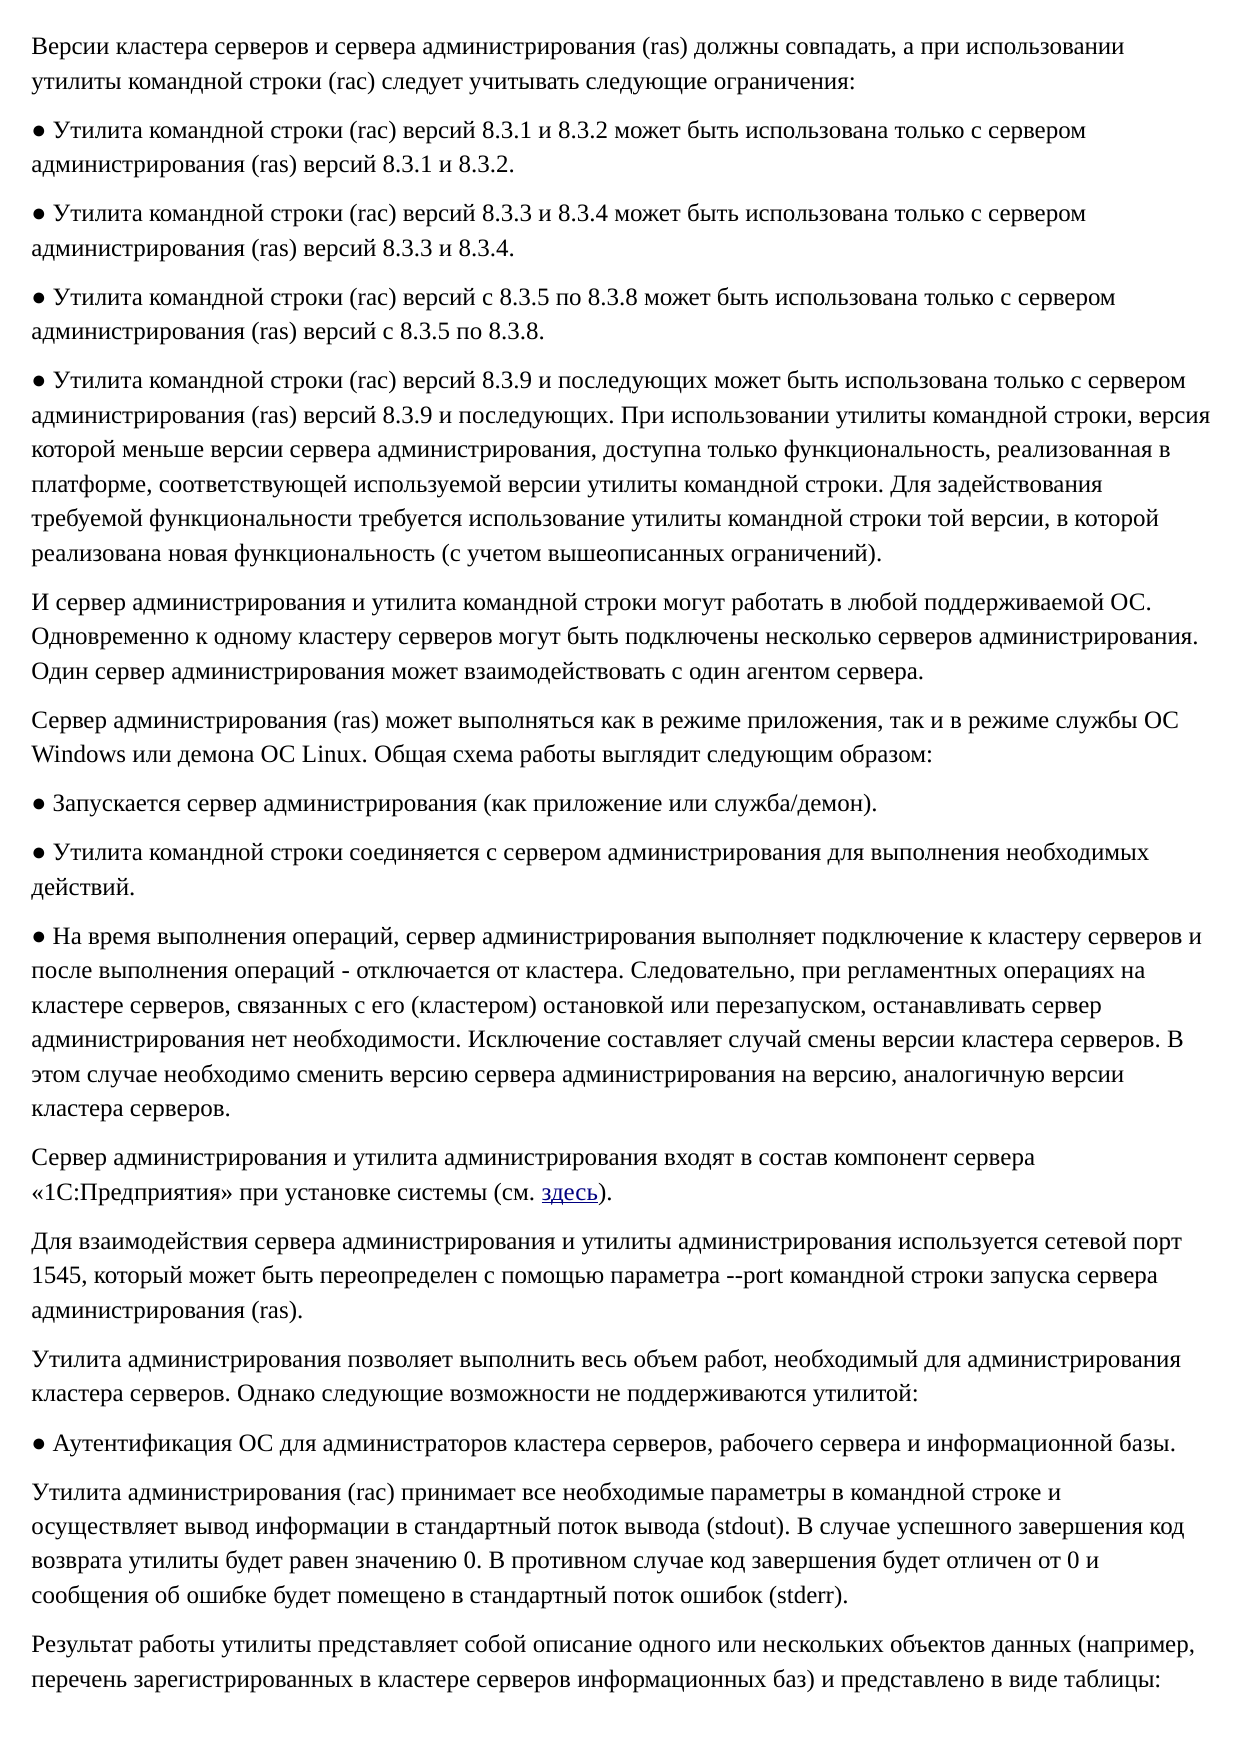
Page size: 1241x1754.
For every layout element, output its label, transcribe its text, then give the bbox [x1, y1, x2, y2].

text ● Запускается сервер администрирования (как приложение или служба/демон). [31, 788, 1212, 817]
text ● Утилита командной строки (rac) версий с 8.3.5 по 8.3.8 может быть использована только с сервером администрирования (ras) версий с 8.3.5 по 8.3.8. [31, 282, 1212, 345]
text ● Утилита командной строки соединяется с сервером администрирования для выполнения необходимых действий. [31, 837, 1212, 901]
text Утилита администрирования (rac) принимает все необходимые параметры в командной строке и осуществляет вывод информации в стандартный поток вывода (stdout). В случае успешного завершения код возврата утилиты будет равен значению 0. В противном случае код завершения будет отличен от 0 и сообщения об ошибке будет помещено в стандартный поток ошибок (stderr). [31, 1477, 1212, 1609]
text ● Утилита командной строки (rac) версий 8.3.3 и 8.3.4 может быть использована только с сервером администрирования (ras) версий 8.3.3 и 8.3.4. [31, 198, 1212, 262]
text Сервер администрирования (ras) может выполняться как в режиме приложения, так и в режиме службы ОС Windows или демона ОС Linux. Общая схема работы выглядит следующим образом: [31, 705, 1212, 768]
text Версии кластера серверов и сервера администрирования (ras) должны совпадать, а при использовании утилиты командной строки (rac) следует учитывать следующие ограничения: [31, 31, 1212, 94]
text ● Аутентификация ОС для администраторов кластера серверов, рабочего сервера и информационной базы. [31, 1428, 1212, 1456]
text Сервер администрирования и утилита администрирования входят в состав компонент сервера «1С:Предприятия» при установке системы (см. здесь). [31, 1142, 1212, 1206]
text ● На время выполнения операций, сервер администрирования выполняет подключение к кластеру серверов и после выполнения операций ‑ отключается от кластера. Следовательно, при регламентных операциях на кластере серверов, связанных с его (кластером) остановкой или перезапуском, останавливать сервер администрирования нет необходимости. Исключение составляет случай смены версии кластера серверов. В этом случае необходимо сменить версию сервера администрирования на версию, аналогичную версии кластера серверов. [31, 921, 1212, 1122]
text Утилита администрирования позволяет выполнить весь объем работ, необходимый для администрирования кластера серверов. Однако следующие возможности не поддерживаются утилитой: [31, 1344, 1212, 1407]
text Для взаимодействия сервера администрирования и утилиты администрирования используется сетевой порт 1545, который может быть переопределен с помощью параметра --port командной строки запуска сервера администрирования (ras). [31, 1226, 1212, 1324]
text ● Утилита командной строки (rac) версий 8.3.1 и 8.3.2 может быть использована только с сервером администрирования (ras) версий 8.3.1 и 8.3.2. [31, 115, 1212, 178]
text ● Утилита командной строки (rac) версий 8.3.9 и последующих может быть использована только с сервером администрирования (ras) версий 8.3.9 и последующих. При использовании утилиты командной строки, версия которой меньше версии сервера администрирования, доступна только функциональность, реализованная в платформе, соответствующей используемой версии утилиты командной строки. Для задействования требуемой функциональности требуется использование утилиты командной строки той версии, в которой реализована новая функциональность (с учетом вышеописанных ограничений). [31, 365, 1212, 567]
text И сервер администрирования и утилита командной строки могут работать в любой поддерживаемой ОС. Одновременно к одному кластеру серверов могут быть подключены несколько серверов администрирования. Один сервер администрирования может взаимодействовать с один агентом сервера. [31, 587, 1212, 684]
text Результат работы утилиты представляет собой описание одного или нескольких объектов данных (например, перечень зарегистрированных в кластере серверов информационных баз) и представлено в виде таблицы: [31, 1629, 1212, 1692]
